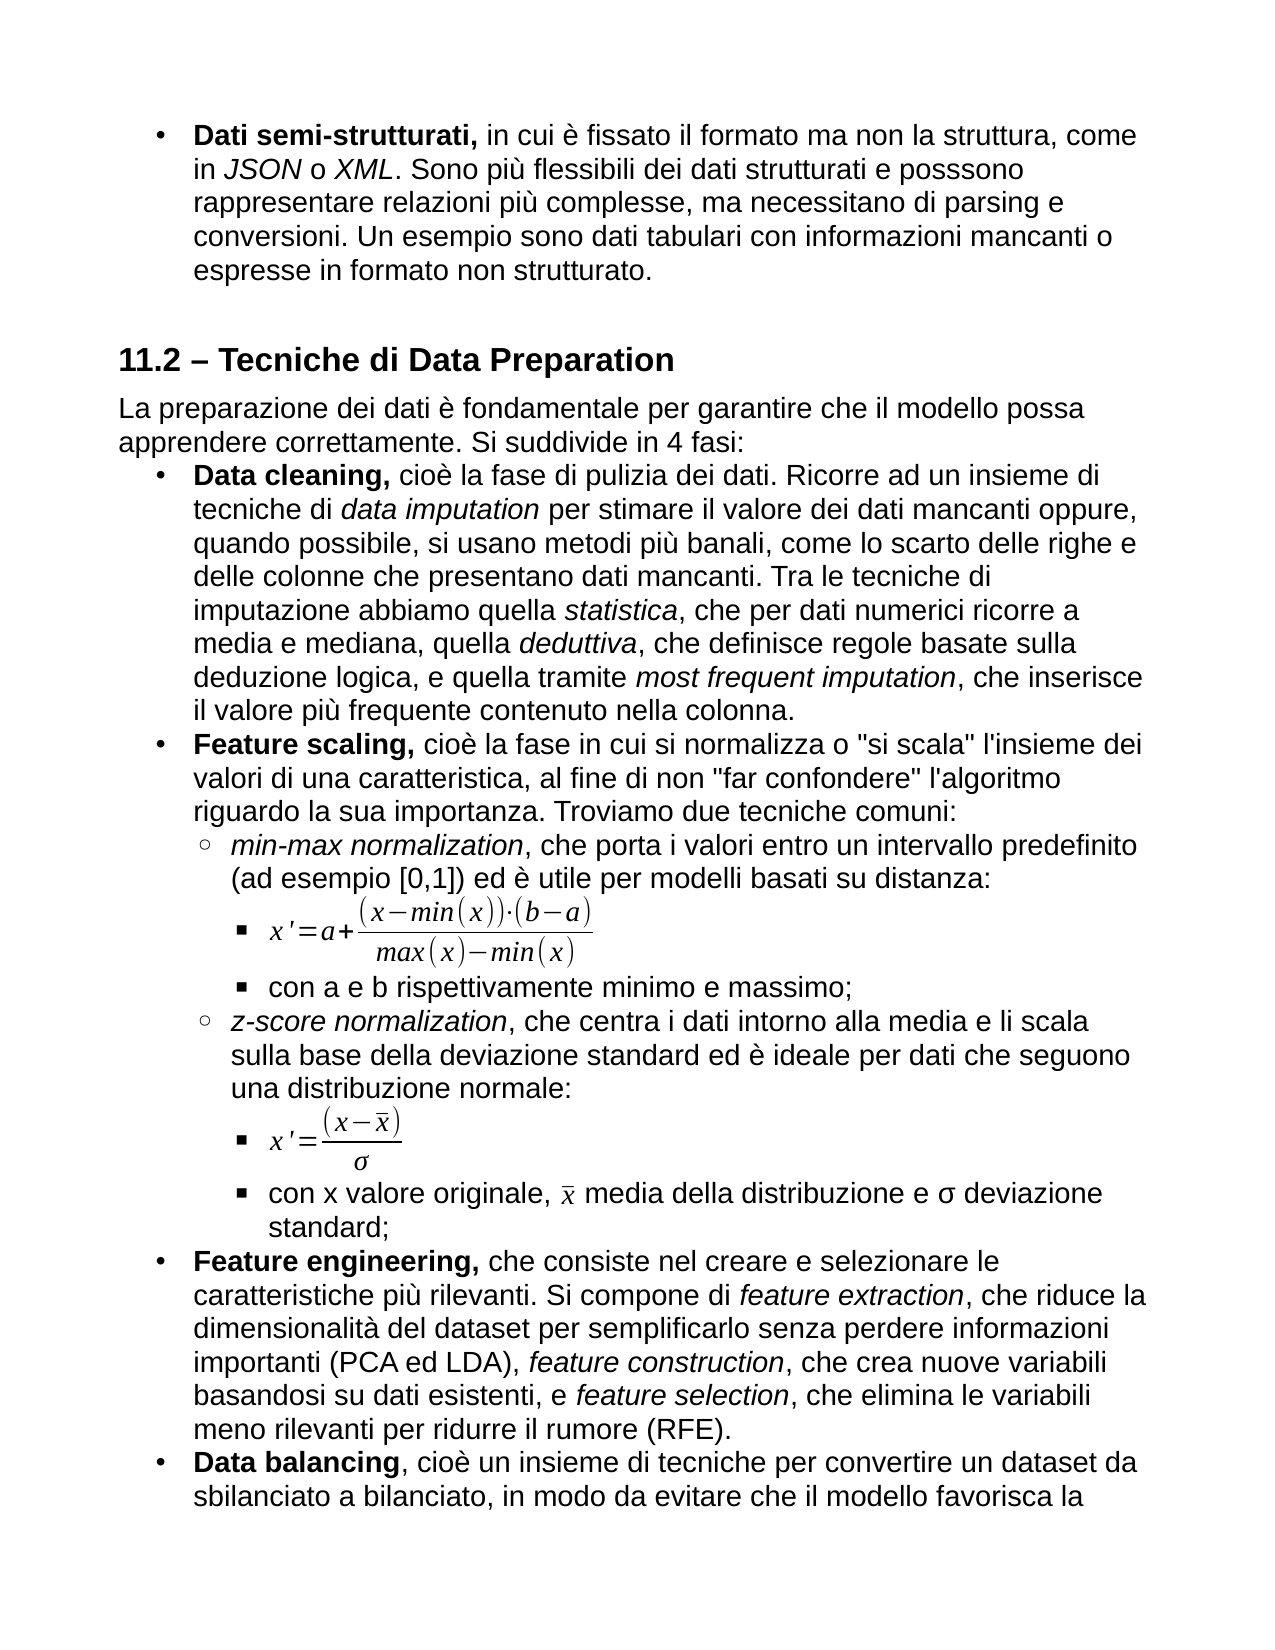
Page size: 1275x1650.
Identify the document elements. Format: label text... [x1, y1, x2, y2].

list con x valore originale, media della distribuzione e σ deviazione standard; [231, 1177, 1157, 1244]
list con a e b rispettivamente minimo e massimo; [231, 970, 1157, 1004]
subtitle 11.2 – Tecniche di Data Preparation [118, 340, 1157, 379]
list Data cleaning, cioè la fase di pulizia dei dati. Ricorre ad un insieme di tecniche di data imputation per stimare il valore dei dati mancanti oppure, quando possibile, si usano metodi più banali, come lo scarto delle righe e delle colonne che presentano dati mancanti. Tra le tecniche di imputazione abbiamo quella statistica, che per dati numerici ricorre a media e mediana, quella deduttiva, che definisce regole basate sulla deduzione logica, e quella tramite most frequent imputation, che inserisce il valore più frequente contenuto nella colonna. [156, 458, 1157, 727]
list z-score normalization, che centra i dati intorno alla media e li scala sulla base della deviazione standard ed è ideale per dati che seguono una distribuzione normale: [193, 1004, 1157, 1104]
list Feature engineering, che consiste nel creare e selezionare le caratteristiche più rilevanti. Si compone di feature extraction, che riduce la dimensionalità del dataset per semplificarlo senza perdere informazioni importanti (PCA ed LDA), feature construction, che crea nuove variabili basandosi su dati esistenti, e feature selection, che elimina le variabili meno rilevanti per ridurre il rumore (RFE). [156, 1244, 1157, 1445]
list min-max normalization, che porta i valori entro un intervallo predefinito (ad esempio [0,1]) ed è utile per modelli basati su distanza: [193, 828, 1157, 895]
list Data balancing, cioè un insieme di tecniche per convertire un dataset da sbilanciato a bilanciato, in modo da evitare che il modello favorisca la [156, 1445, 1157, 1513]
list Feature scaling, cioè la fase in cui si normalizza o "si scala" l'insieme dei valori di una caratteristica, al fine di non "far confondere" l'algoritmo riguardo la sua importanza. Troviamo due tecniche comuni: [156, 727, 1157, 828]
text La preparazione dei dati è fondamentale per garantire che il modello possa apprendere correttamente. Si suddivide in 4 fasi: [118, 391, 1157, 458]
list Dati semi-strutturati, in cui è fissato il formato ma non la struttura, come in JSON o XML. Sono più flessibili dei dati strutturati e posssono rappresentare relazioni più complesse, ma necessitano di parsing e conversioni. Un esempio sono dati tabulari con informazioni mancanti o espresse in formato non strutturato. [156, 118, 1157, 286]
